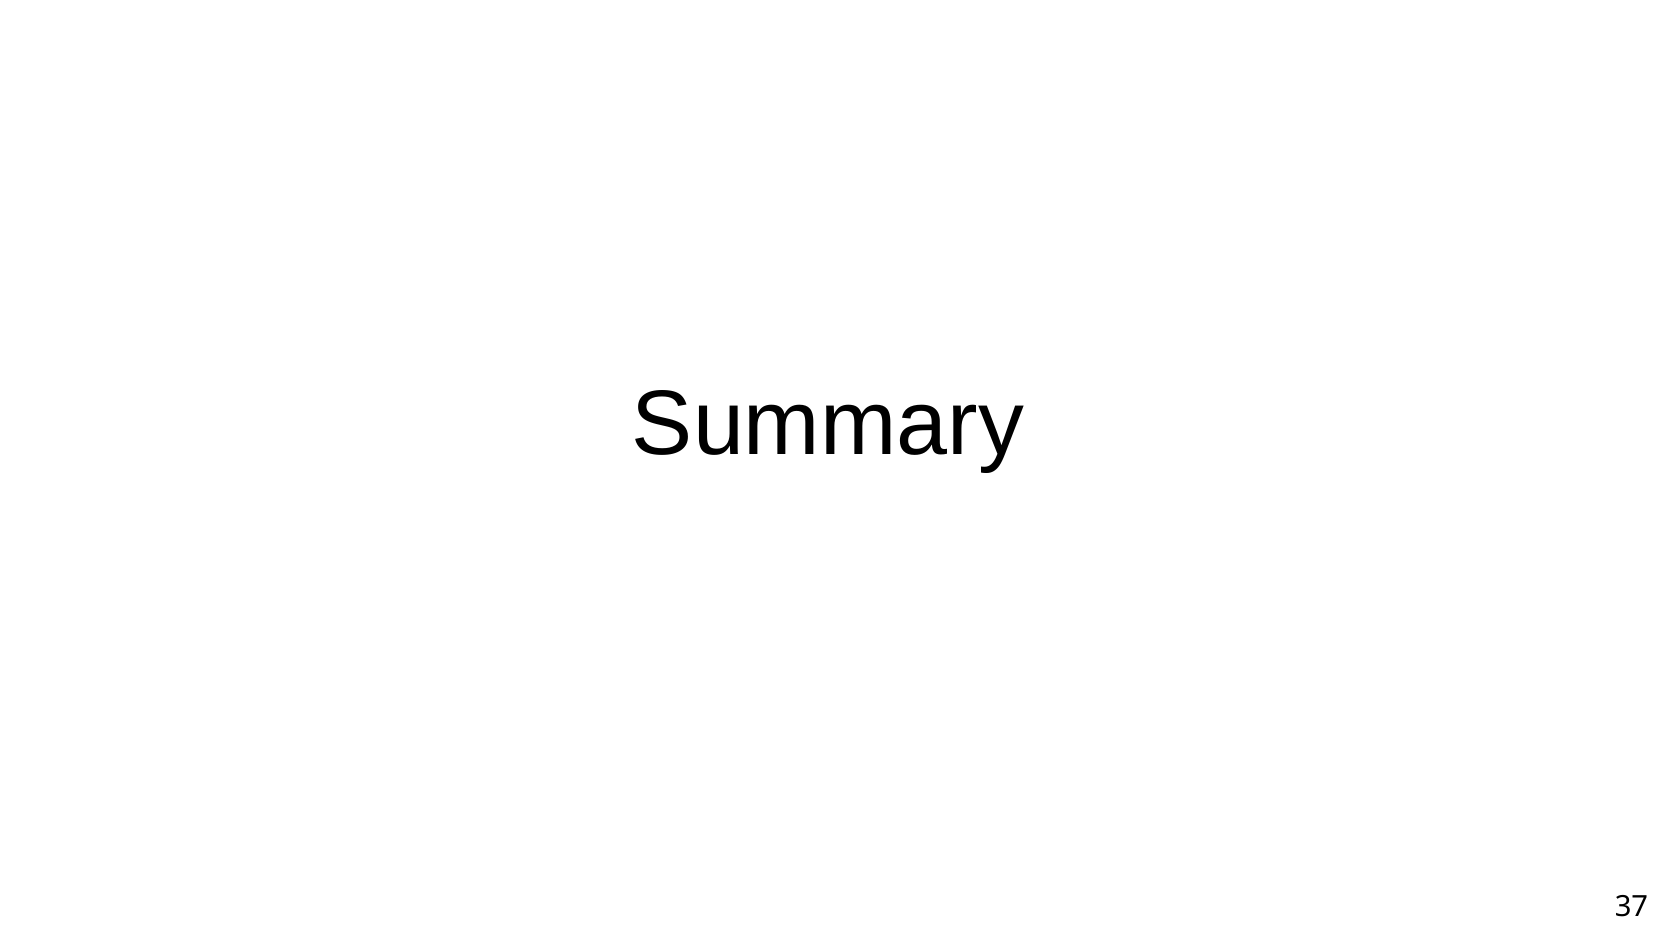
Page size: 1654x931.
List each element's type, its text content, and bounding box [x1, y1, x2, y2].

title Summary [0, 320, 1654, 526]
